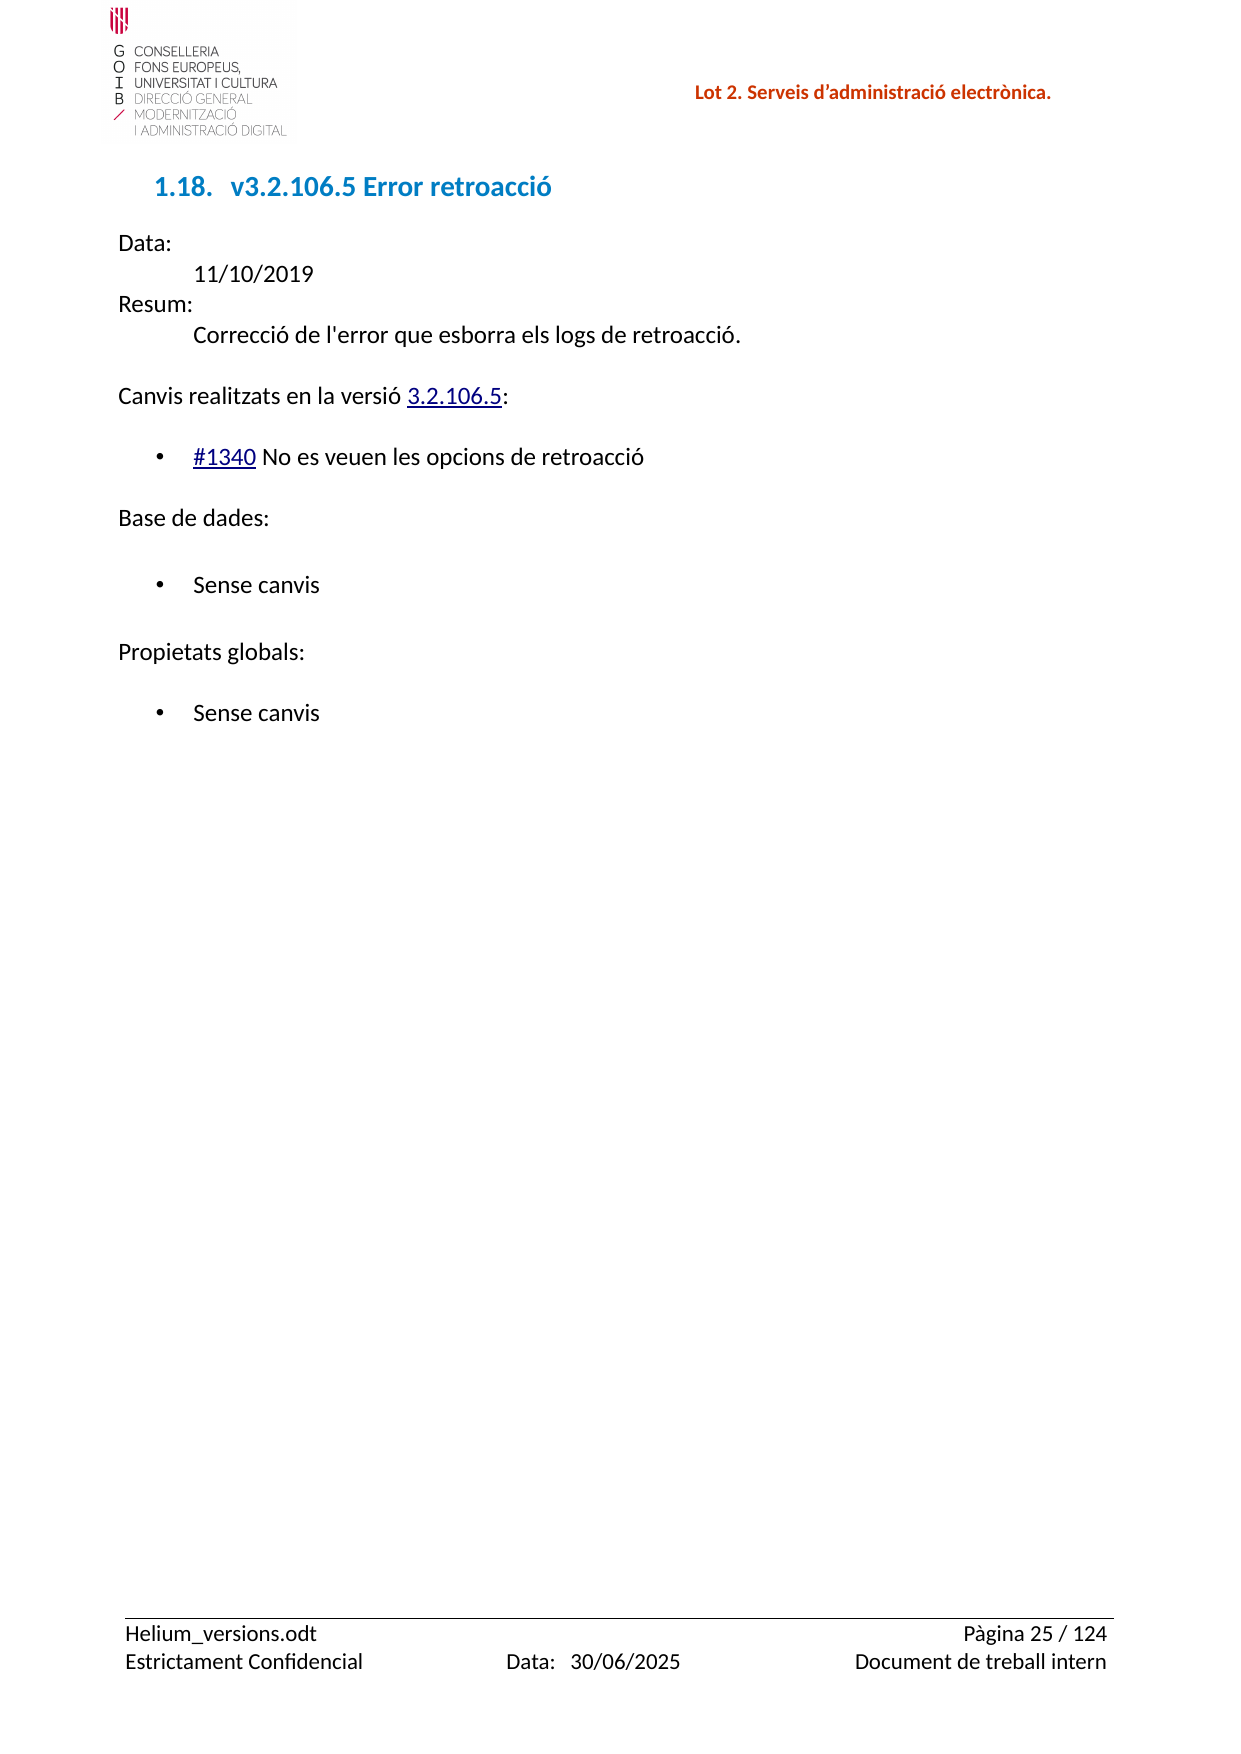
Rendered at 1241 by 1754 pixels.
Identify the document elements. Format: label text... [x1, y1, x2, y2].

text Canvis realitzats en la versió 3.2.106.5: [118, 380, 1122, 411]
text Resum: [118, 289, 1122, 319]
list Sense canvis [156, 569, 1122, 600]
picture [100, 0, 297, 144]
text Base de dades: [118, 502, 1122, 533]
text Data: [118, 228, 1122, 258]
text 11/10/2019 [118, 258, 1122, 289]
text Correcció de l'error que esborra els logs de retroacció. [118, 319, 1122, 350]
subtitle v3.2.106.5 Error retroacció [153, 168, 1122, 204]
text Propietats globals: [118, 636, 1122, 667]
list Sense canvis [156, 697, 1122, 728]
list #1340 No es veuen les opcions de retroacció [156, 441, 1122, 472]
